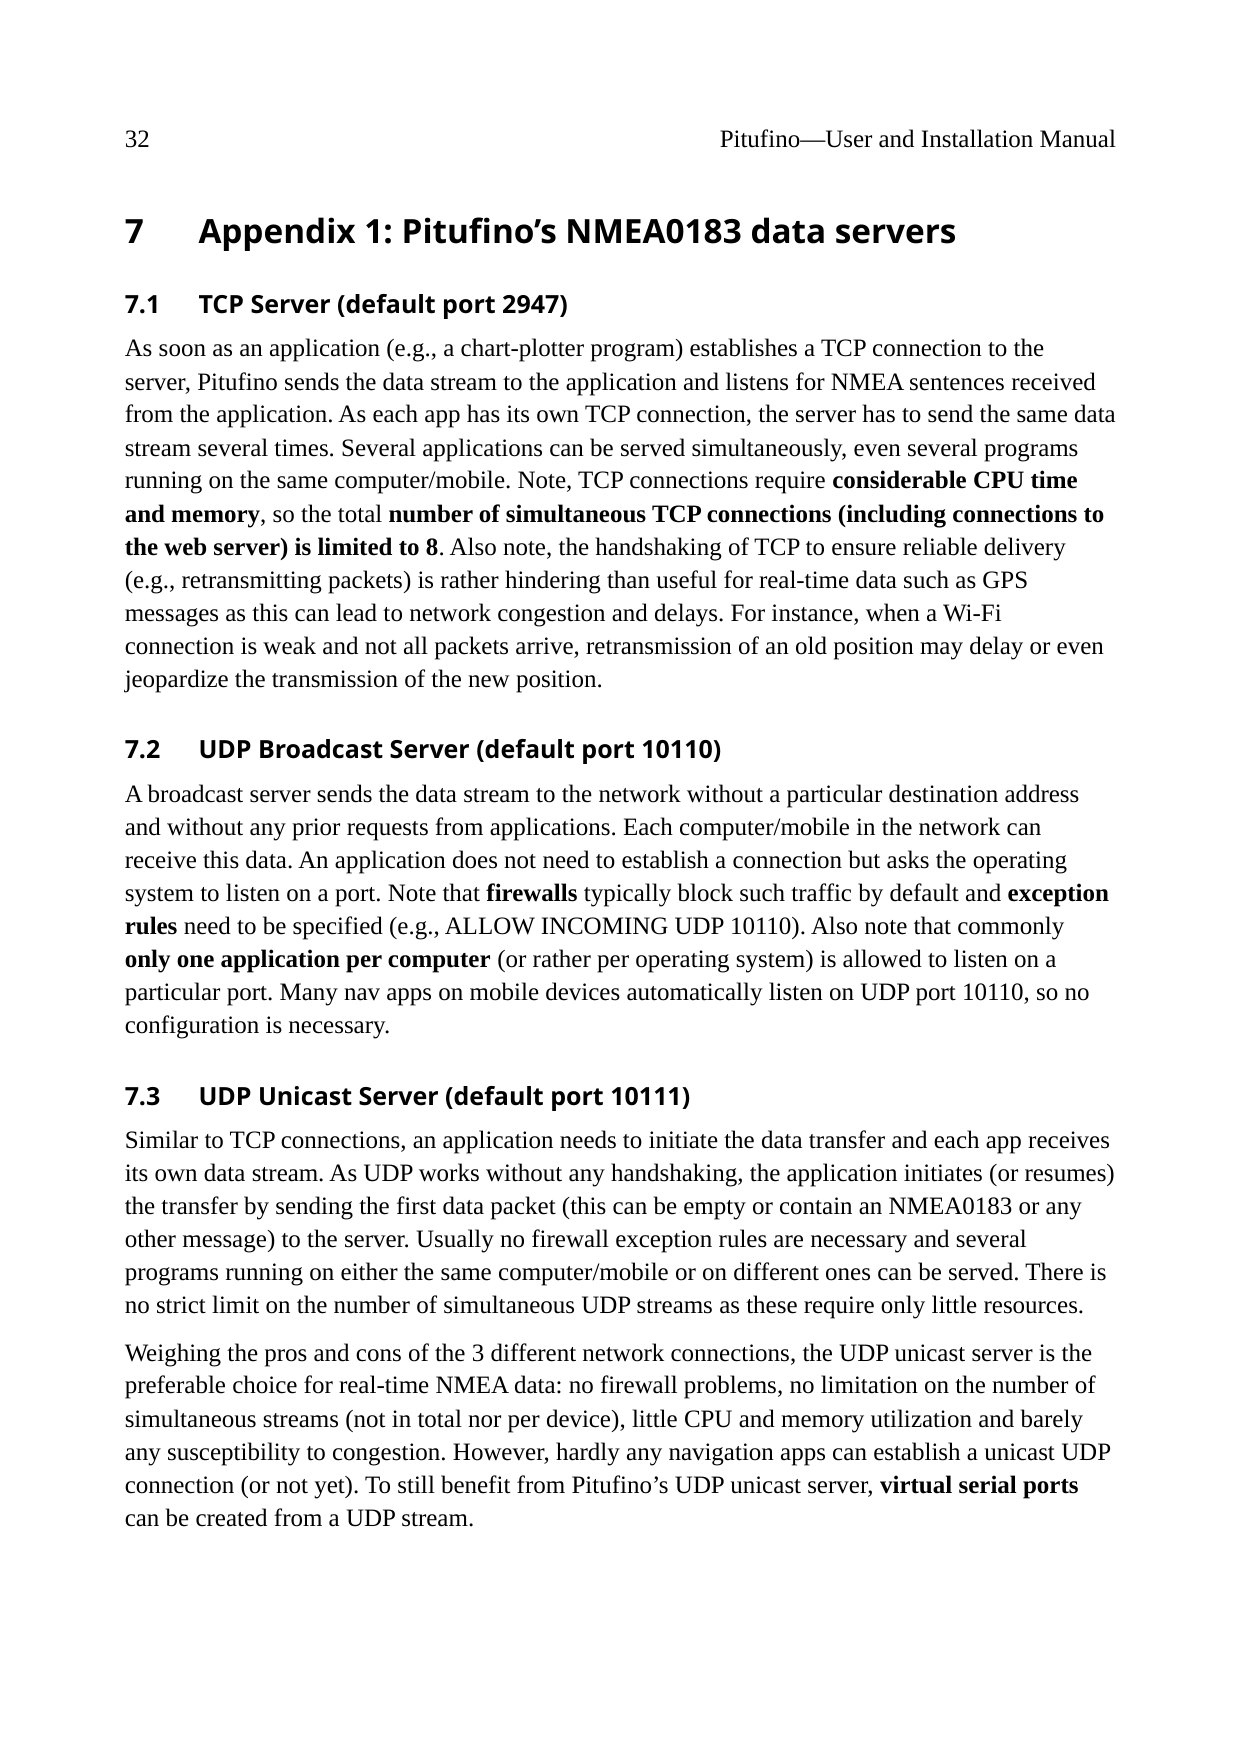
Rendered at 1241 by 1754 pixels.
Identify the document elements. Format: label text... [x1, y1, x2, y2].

text As soon as an application (e.g., a chart-plotter program) establishes a TCP connection to the server, Pitufino sends the data stream to the application and listens for NMEA sentences received from the application. As each app has its own TCP connection, the server has to send the same data stream several times. Several applications can be served simultaneously, even several programs running on the same computer/mobile. Note, TCP connections require considerable CPU time and memory, so the total number of simultaneous TCP connections (including connections to the web server) is limited to 8. Also note, the handshaking of TCP to ensure reliable delivery (e.g., retransmitting packets) is rather hindering than useful for real-time data such as GPS messages as this can lead to network congestion and delays. For instance, when a Wi-Fi connection is weak and not all packets arrive, retransmission of an old position may delay or even jeopardize the transmission of the new position. [124, 333, 1116, 692]
text A broadcast server sends the data stream to the network without a particular destination address and without any prior requests from applications. Each computer/mobile in the network can receive this data. An application does not need to establish a connection but asks the operating system to listen on a port. Note that firewalls typically block such traffic by default and exception rules need to be specified (e.g., ALLOW INCOMING UDP 10110). Also note that commonly only one application per computer (or rather per operating system) is allowed to listen on a particular port. Many nav apps on mobile devices automatically listen on UDP port 10110, so no configuration is necessary. [124, 779, 1116, 1039]
subtitle Appendix 1: Pitufino’s NMEA0183 data servers [124, 208, 1116, 254]
text Weighing the pros and cons of the 3 different network connections, the UDP unicast server is the preferable choice for real-time NMEA data: no firewall problems, no limitation on the number of simultaneous streams (not in total nor per device), little CPU and memory utilization and barely any susceptibility to congestion. However, hardly any navigation apps can establish a unicast UDP connection (or not yet). To still benefit from Pitufino’s UDP unicast server, virtual serial ports can be created from a UDP stream. [124, 1338, 1116, 1531]
subtitle UDP Broadcast Server (default port 10110) [124, 732, 1116, 766]
text Similar to TCP connections, an application needs to initiate the data transfer and each app receives its own data stream. As UDP works without any handshaking, the application initiates (or resumes) the transfer by sending the first data packet (this can be empty or contain an NMEA0183 or any other message) to the server. Usually no firewall exception rules are necessary and several programs running on either the same computer/mobile or on different ones can be served. There is no strict limit on the number of simultaneous UDP streams as these require only little resources. [124, 1125, 1116, 1319]
subtitle TCP Server (default port 2947) [124, 287, 1116, 321]
subtitle UDP Unicast Server (default port 10111) [124, 1078, 1116, 1112]
